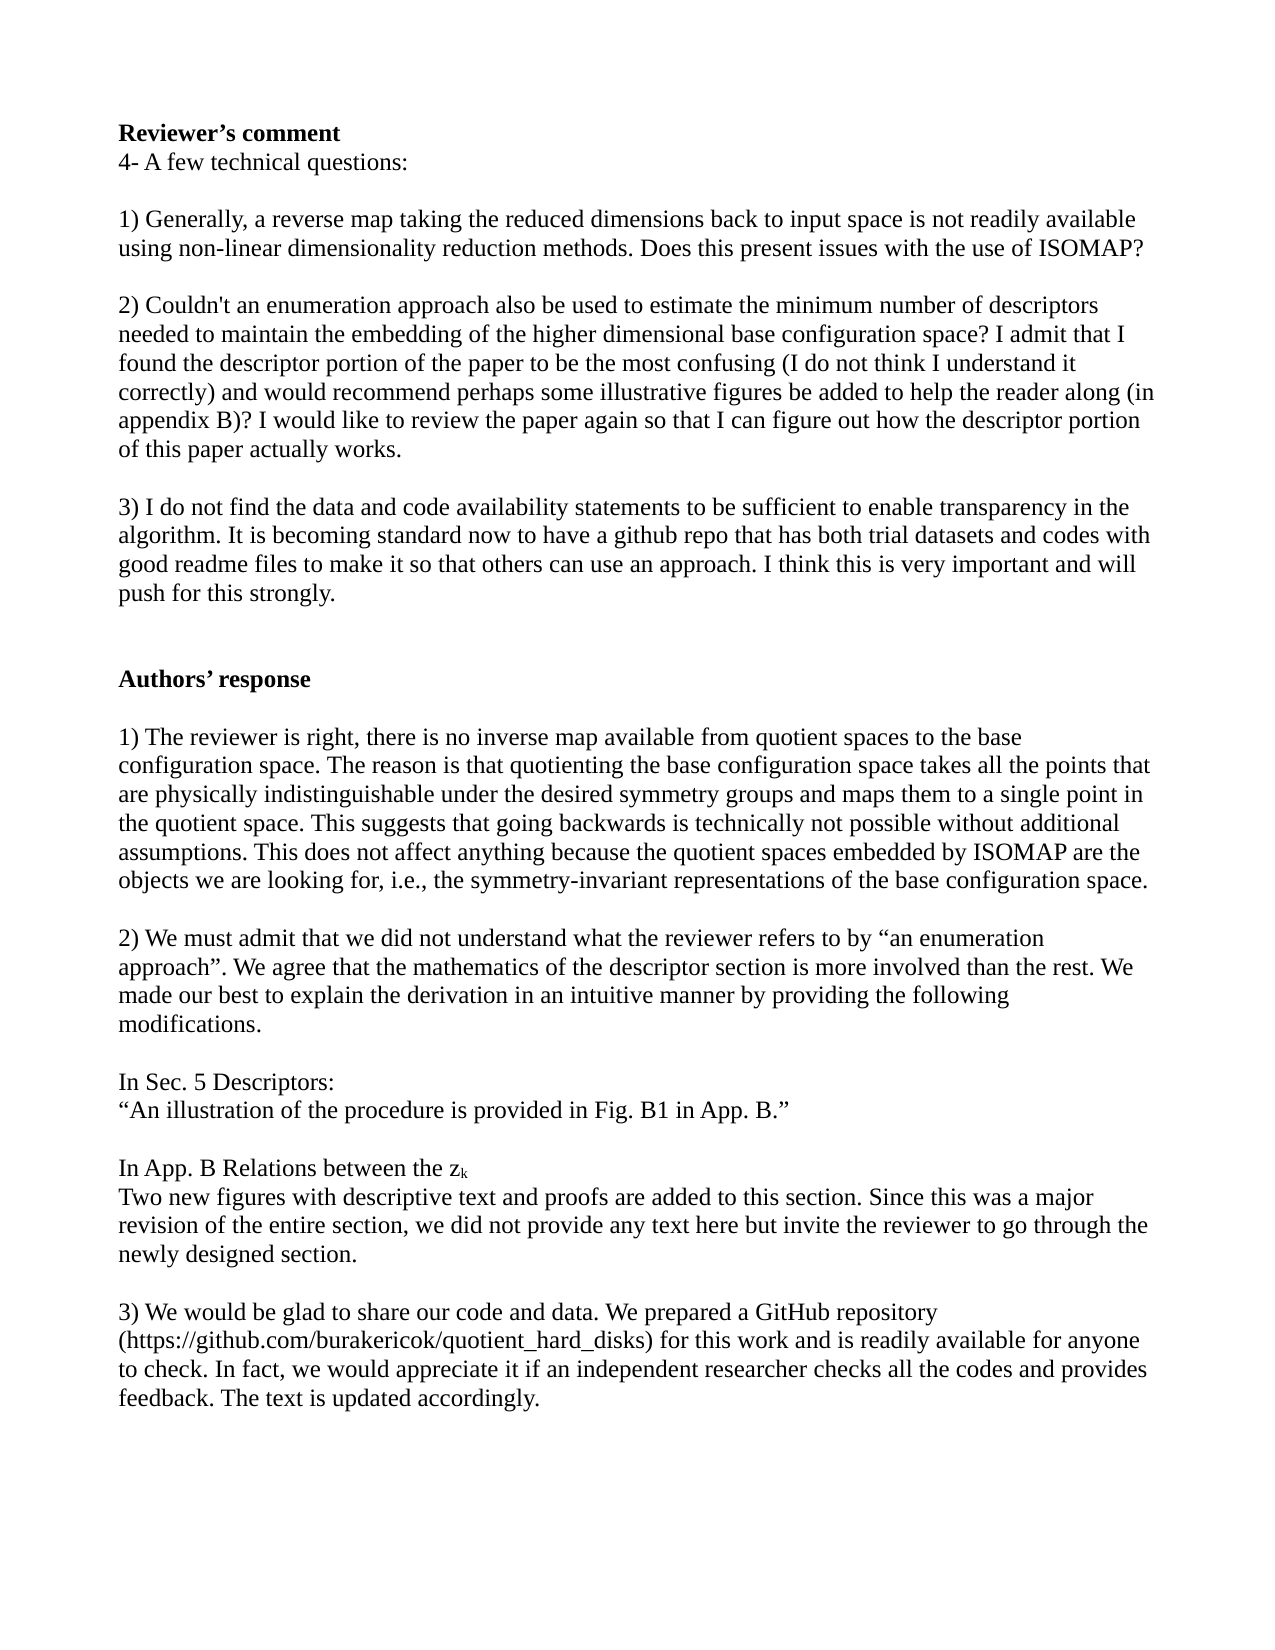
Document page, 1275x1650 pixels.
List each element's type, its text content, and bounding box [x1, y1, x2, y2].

text 2) We must admit that we did not understand what the reviewer refers to by “an enumeration approach”. We agree that the mathematics of the descriptor section is more involved than the rest. We made our best to explain the derivation in an intuitive manner by providing the following modifications. [118, 923, 1157, 1038]
text 4- A few technical questions: 1) Generally, a reverse map taking the reduced dimensions back to input space is not readily available using non-linear dimensionality reduction methods. Does this present issues with the use of ISOMAP? [118, 147, 1157, 262]
text In App. B Relations between the zk [118, 1153, 1157, 1182]
text Two new figures with descriptive text and proofs are added to this section. Since this was a major revision of the entire section, we did not provide any text here but invite the reviewer to go through the newly designed section. [118, 1182, 1157, 1268]
text “An illustration of the procedure is provided in Fig. B1 in App. B.” [118, 1096, 1157, 1124]
text 1) The reviewer is right, there is no inverse map available from quotient spaces to the base configuration space. The reason is that quotienting the base configuration space takes all the points that are physically indistinguishable under the desired symmetry groups and maps them to a single point in the quotient space. This suggests that going backwards is technically not possible without additional assumptions. This does not affect anything because the quotient spaces embedded by ISOMAP are the objects we are looking for, i.e., the symmetry-invariant representations of the base configuration space. [118, 722, 1157, 894]
text 3) I do not find the data and code availability statements to be sufficient to enable transparency in the algorithm. It is becoming standard now to have a github repo that has both trial datasets and codes with good readme files to make it so that others can use an approach. I think this is very important and will push for this strongly. [118, 463, 1157, 607]
text 2) Couldn't an enumeration approach also be used to estimate the minimum number of descriptors needed to maintain the embedding of the higher dimensional base configuration space? I admit that I found the descriptor portion of the paper to be the most confusing (I do not think I understand it correctly) and would recommend perhaps some illustrative figures be added to help the reader along (in appendix B)? I would like to review the paper again so that I can figure out how the descriptor portion of this paper actually works. [118, 291, 1157, 463]
text 3) We would be glad to share our code and data. We prepared a GitHub repository (https://github.com/burakericok/quotient_hard_disks) for this work and is readily available for anyone to check. In fact, we would appreciate it if an independent researcher checks all the codes and provides feedback. The text is updated accordingly. [118, 1297, 1157, 1412]
text Reviewer’s comment [118, 118, 1157, 147]
text In Sec. 5 Descriptors: [118, 1067, 1157, 1096]
text Authors’ response [118, 664, 1157, 693]
